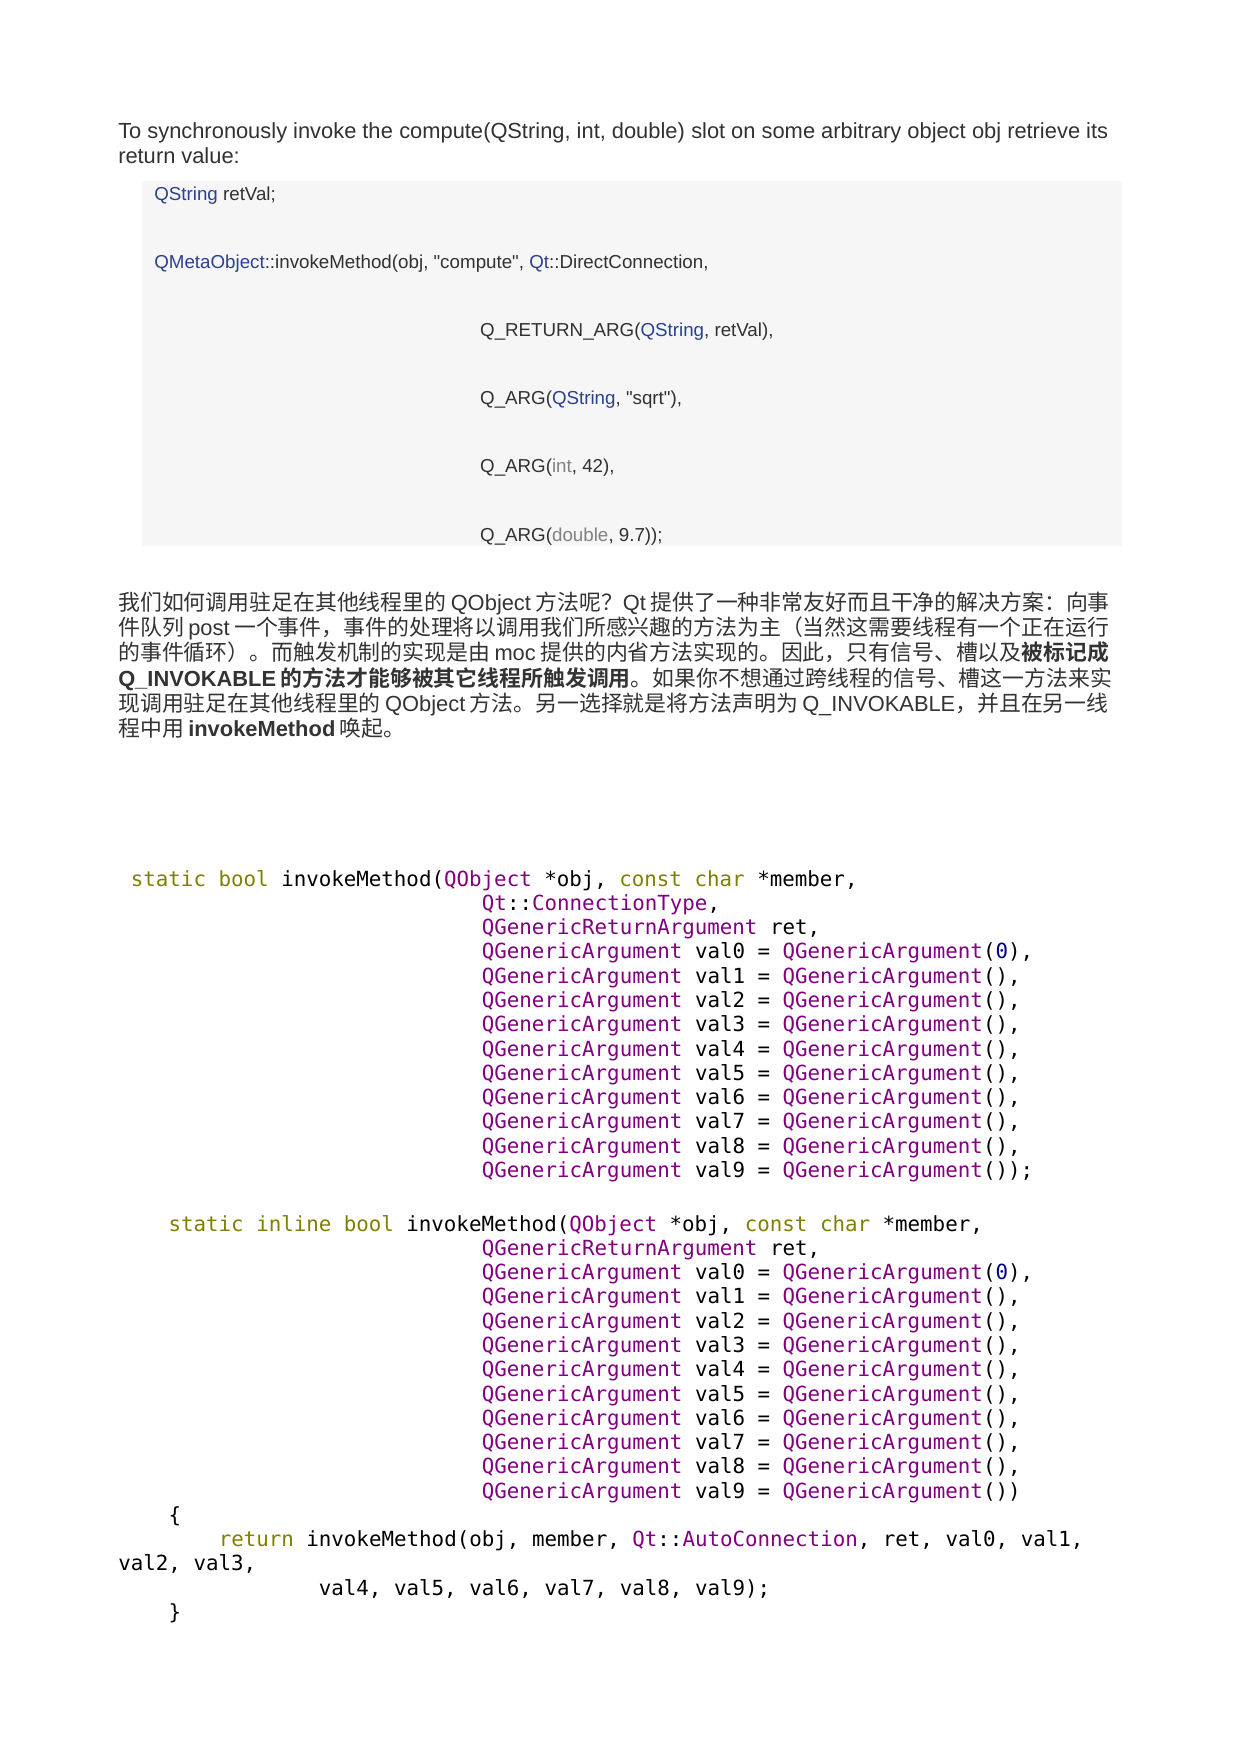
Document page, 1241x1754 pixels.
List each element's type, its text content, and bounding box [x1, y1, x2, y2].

text static inline bool invokeMethod(QObject *obj, const char *member, [118, 1212, 1122, 1236]
text { [118, 1503, 1122, 1527]
text QGenericArgument val7 = QGenericArgument(), [118, 1109, 1122, 1134]
text QGenericArgument val7 = QGenericArgument(), [118, 1430, 1122, 1454]
text static bool invokeMethod(QObject *obj, const char *member, [118, 867, 1122, 891]
text Q_ARG(double, 9.7)); [142, 522, 1122, 546]
text QGenericArgument val2 = QGenericArgument(), [118, 988, 1122, 1012]
text val4, val5, val6, val7, val8, val9); [118, 1576, 1122, 1600]
text } [118, 1600, 1122, 1624]
text QGenericArgument val5 = QGenericArgument(), [118, 1382, 1122, 1406]
text QGenericArgument val8 = QGenericArgument(), [118, 1454, 1122, 1479]
text QGenericArgument val1 = QGenericArgument(), [118, 1284, 1122, 1309]
text QGenericArgument val8 = QGenericArgument(), [118, 1134, 1122, 1158]
text Q_ARG(QString, "sqrt"), [142, 385, 1122, 410]
text QMetaObject::invokeMethod(obj, "compute", Qt::DirectConnection, [142, 249, 1122, 273]
text QGenericArgument val9 = QGenericArgument()); [118, 1158, 1122, 1182]
text To synchronously invoke the compute(QString, int, double) slot on some arbitrary object obj retrieve its return value: [118, 118, 1122, 168]
text QGenericArgument val3 = QGenericArgument(), [118, 1012, 1122, 1037]
text QGenericArgument val0 = QGenericArgument(0), [118, 1260, 1122, 1284]
text Q_RETURN_ARG(QString, retVal), [142, 317, 1122, 342]
text 我们如何调用驻足在其他线程里的QObject方法呢？Qt提供了一种非常友好而且干净的解决方案：向事件队列post一个事件，事件的处理将以调用我们所感兴趣的方法为主（当然这需要线程有一个正在运行的事件循环）。而触发机制的实现是由moc提供的内省方法实现的。因此，只有信号、槽以及被标记成Q_INVOKABLE的方法才能够被其它线程所触发调用。如果你不想通过跨线程的信号、槽这一方法来实现调用驻足在其他线程里的QObject方法。另一选择就是将方法声明为Q_INVOKABLE，并且在另一线程中用invokeMethod唤起。 [118, 590, 1122, 741]
text QGenericArgument val4 = QGenericArgument(), [118, 1357, 1122, 1382]
text QGenericReturnArgument ret, [118, 1236, 1122, 1260]
text QGenericArgument val1 = QGenericArgument(), [118, 964, 1122, 988]
text QGenericArgument val5 = QGenericArgument(), [118, 1061, 1122, 1085]
text return invokeMethod(obj, member, Qt::AutoConnection, ret, val0, val1, val2, val3, [118, 1527, 1122, 1576]
text QGenericArgument val4 = QGenericArgument(), [118, 1037, 1122, 1061]
text QGenericReturnArgument ret, [118, 915, 1122, 939]
text QGenericArgument val9 = QGenericArgument()) [118, 1479, 1122, 1503]
text QGenericArgument val2 = QGenericArgument(), [118, 1309, 1122, 1333]
text QGenericArgument val6 = QGenericArgument(), [118, 1085, 1122, 1109]
text Q_ARG(int, 42), [142, 453, 1122, 478]
text QGenericArgument val0 = QGenericArgument(0), [118, 939, 1122, 964]
text QString retVal; [142, 181, 1122, 205]
text Qt::ConnectionType, [118, 891, 1122, 915]
text QGenericArgument val6 = QGenericArgument(), [118, 1406, 1122, 1430]
text QGenericArgument val3 = QGenericArgument(), [118, 1333, 1122, 1357]
